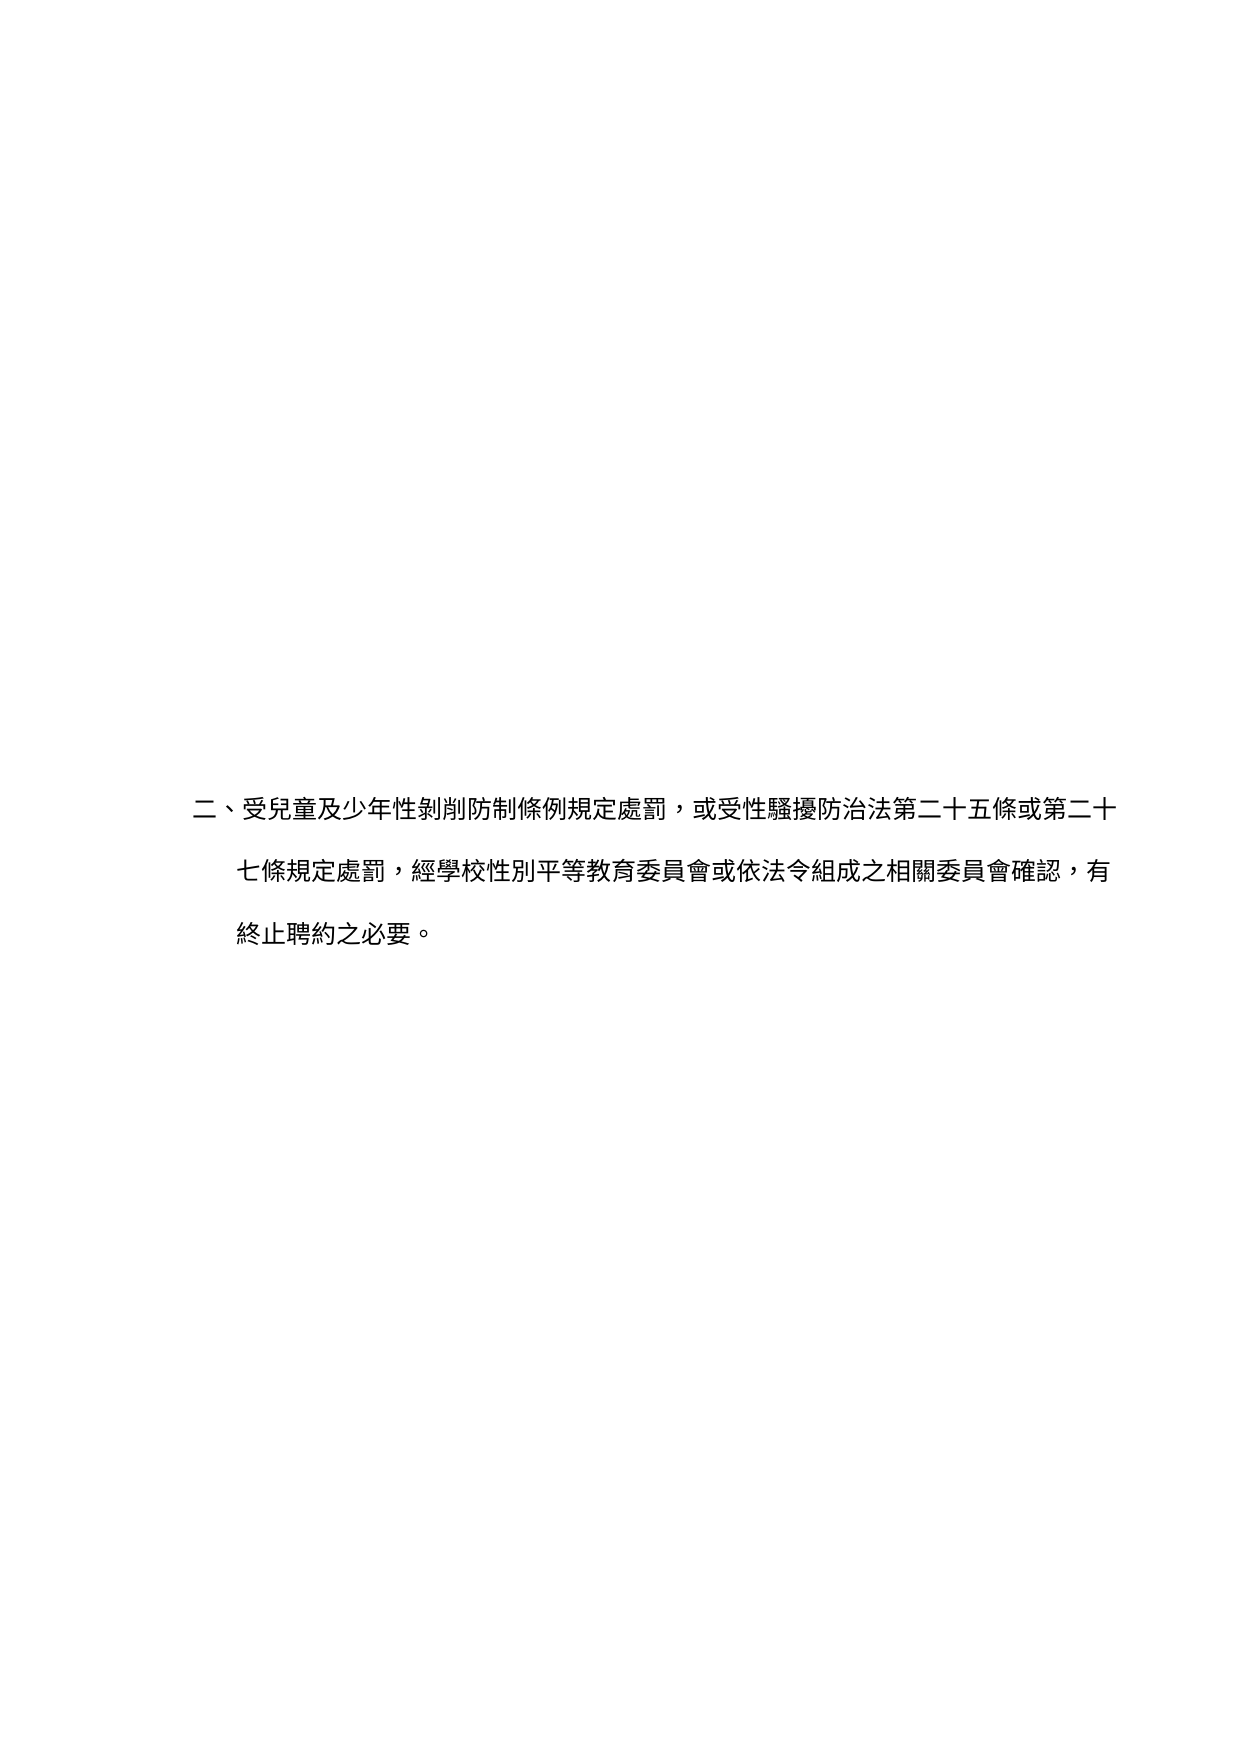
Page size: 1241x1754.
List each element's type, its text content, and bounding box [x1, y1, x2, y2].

text 二、受兒童及少年性剝削防制條例規定處罰，或受性騷擾防治法第二十五條或第二十七條規定處罰，經學校性別平等教育委員會或依法令組成之相關委員會確認，有終止聘約之必要。 [192, 766, 1122, 953]
